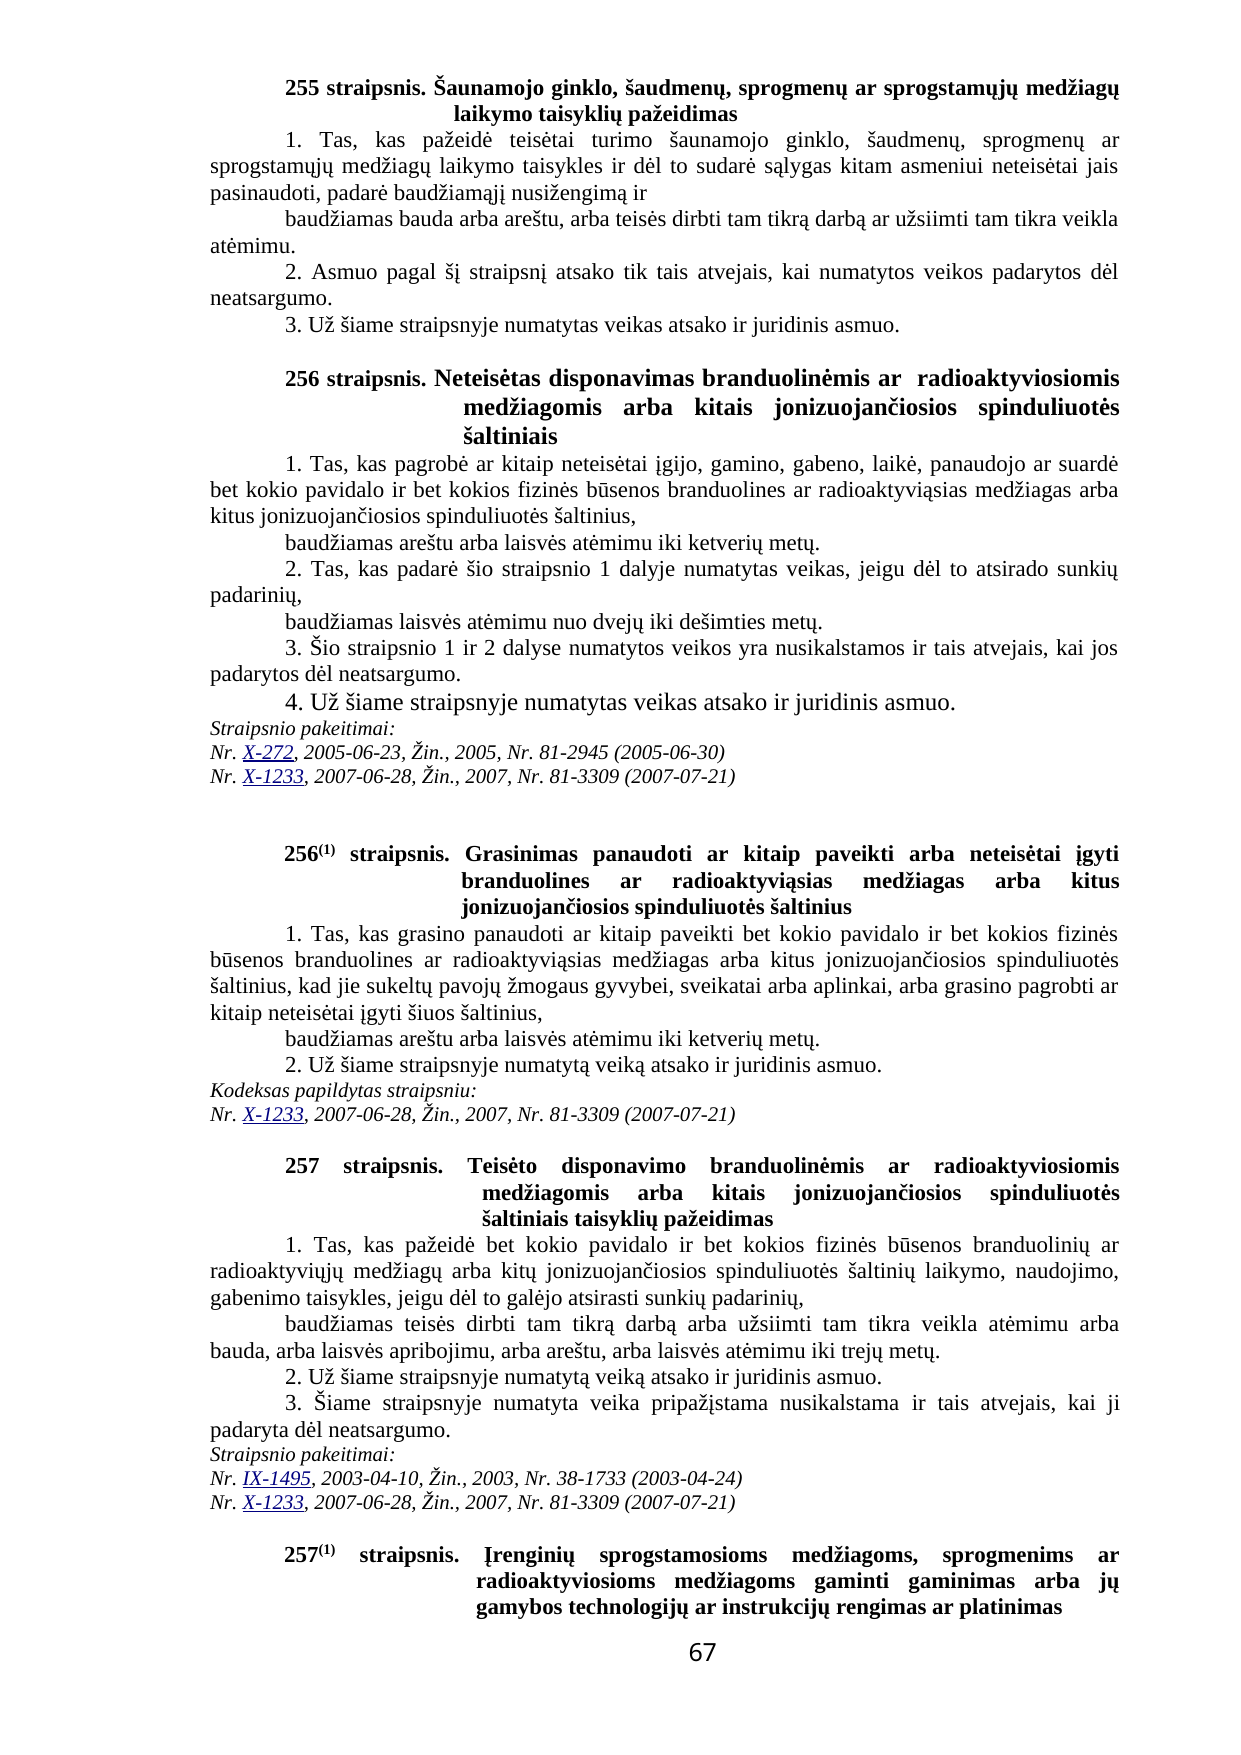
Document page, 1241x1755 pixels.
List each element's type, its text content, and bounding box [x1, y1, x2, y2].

text 257 straipsnis. Teisėto disponavimo branduolinėmis ar radioaktyviosiomis medžiagomis arba kitais jonizuojančiosios spinduliuotės šaltiniais taisyklių pažeidimas [285, 1152, 1120, 1231]
text Kodeksas papildytas straipsniu: [210, 1078, 1120, 1102]
text 1. Tas, kas pažeidė teisėtai turimo šaunamojo ginklo, šaudmenų, sprogmenų ar sprogstamųjų medžiagų laikymo taisykles ir dėl to sudarė sąlygas kitam asmeniui neteisėtai jais pasinaudoti, padarė baudžiamąjį nusižengimą ir [210, 126, 1120, 205]
text 1. Tas, kas grasino panaudoti ar kitaip paveikti bet kokio pavidalo ir bet kokios fizinės būsenos branduolines ar radioaktyviąsias medžiagas arba kitus jonizuojančiosios spinduliuotės šaltinius, kad jie sukeltų pavojų žmogaus gyvybei, sveikatai arba aplinkai, arba grasino pagrobti ar kitaip neteisėtai įgyti šiuos šaltinius, [210, 919, 1120, 1025]
text baudžiamas teisės dirbti tam tikrą darbą arba užsiimti tam tikra veikla atėmimu arba bauda, arba laisvės apribojimu, arba areštu, arba laisvės atėmimu iki trejų metų. [210, 1310, 1120, 1363]
text 1. Tas, kas pagrobė ar kitaip neteisėtai įgijo, gamino, gabeno, laikė, panaudojo ar suardė bet kokio pavidalo ir bet kokios fizinės būsenos branduolines ar radioaktyviąsias medžiagas arba kitus jonizuojančiosios spinduliuotės šaltinius, [210, 450, 1120, 529]
text 3. Šio straipsnio 1 ir 2 dalyse numatytos veikos yra nusikalstamos ir tais atvejais, kai jos padarytos dėl neatsargumo. [210, 634, 1120, 687]
text 2. Už šiame straipsnyje numatytą veiką atsako ir juridinis asmuo. [210, 1363, 1120, 1389]
text 4. Už šiame straipsnyje numatytas veikas atsako ir juridinis asmuo. [210, 687, 1120, 716]
text 3. Už šiame straipsnyje numatytas veikas atsako ir juridinis asmuo. [210, 311, 1120, 337]
text 256 straipsnis. Neteisėtas disponavimas branduolinėmis ar radioaktyviosiomis medžiagomis arba kitais jonizuojančiosios spinduliuotės šaltiniais [285, 363, 1120, 450]
text 255 straipsnis. Šaunamojo ginklo, šaudmenų, sprogmenų ar sprogstamųjų medžiagų laikymo taisyklių pažeidimas [285, 73, 1120, 126]
text Nr. X-1233, 2007-06-28, Žin., 2007, Nr. 81-3309 (2007-07-21) [210, 1490, 1120, 1514]
text Nr. X-1233, 2007-06-28, Žin., 2007, Nr. 81-3309 (2007-07-21) [210, 1102, 1120, 1126]
text 1. Tas, kas pažeidė bet kokio pavidalo ir bet kokios fizinės būsenos branduolinių ar radioaktyviųjų medžiagų arba kitų jonizuojančiosios spinduliuotės šaltinių laikymo, naudojimo, gabenimo taisykles, jeigu dėl to galėjo atsirasti sunkių padarinių, [210, 1231, 1120, 1310]
text baudžiamas bauda arba areštu, arba teisės dirbti tam tikrą darbą ar užsiimti tam tikra veikla atėmimu. [210, 205, 1120, 258]
text Nr. IX-1495, 2003-04-10, Žin., 2003, Nr. 38-1733 (2003-04-24) [210, 1466, 1120, 1490]
text Straipsnio pakeitimai: [210, 716, 1120, 740]
text 2. Asmuo pagal šį straipsnį atsako tik tais atvejais, kai numatytos veikos padarytos dėl neatsargumo. [210, 258, 1120, 311]
text Nr. X-272, 2005-06-23, Žin., 2005, Nr. 81-2945 (2005-06-30) [210, 740, 1120, 764]
text 3. Šiame straipsnyje numatyta veika pripažįstama nusikalstama ir tais atvejais, kai ji padaryta dėl neatsargumo. [210, 1389, 1120, 1442]
text 256(1) straipsnis. Grasinimas panaudoti ar kitaip paveikti arba neteisėtai įgyti branduolines ar radioaktyviąsias medžiagas arba kitus jonizuojančiosios spinduliuotės šaltinius [284, 841, 1120, 919]
text Nr. X-1233, 2007-06-28, Žin., 2007, Nr. 81-3309 (2007-07-21) [210, 764, 1120, 788]
text Straipsnio pakeitimai: [210, 1442, 1120, 1466]
text 257(1) straipsnis. Įrenginių sprogstamosioms medžiagoms, sprogmenims ar radioaktyviosioms medžiagoms gaminti gaminimas arba jų gamybos technologijų ar instrukcijų rengimas ar platinimas [284, 1541, 1120, 1620]
text baudžiamas areštu arba laisvės atėmimu iki ketverių metų. [210, 529, 1120, 555]
text baudžiamas laisvės atėmimu nuo dvejų iki dešimties metų. [210, 608, 1120, 634]
text 2. Už šiame straipsnyje numatytą veiką atsako ir juridinis asmuo. [210, 1051, 1120, 1078]
text baudžiamas areštu arba laisvės atėmimu iki ketverių metų. [210, 1025, 1120, 1051]
text 2. Tas, kas padarė šio straipsnio 1 dalyje numatytas veikas, jeigu dėl to atsirado sunkių padarinių, [210, 555, 1120, 608]
